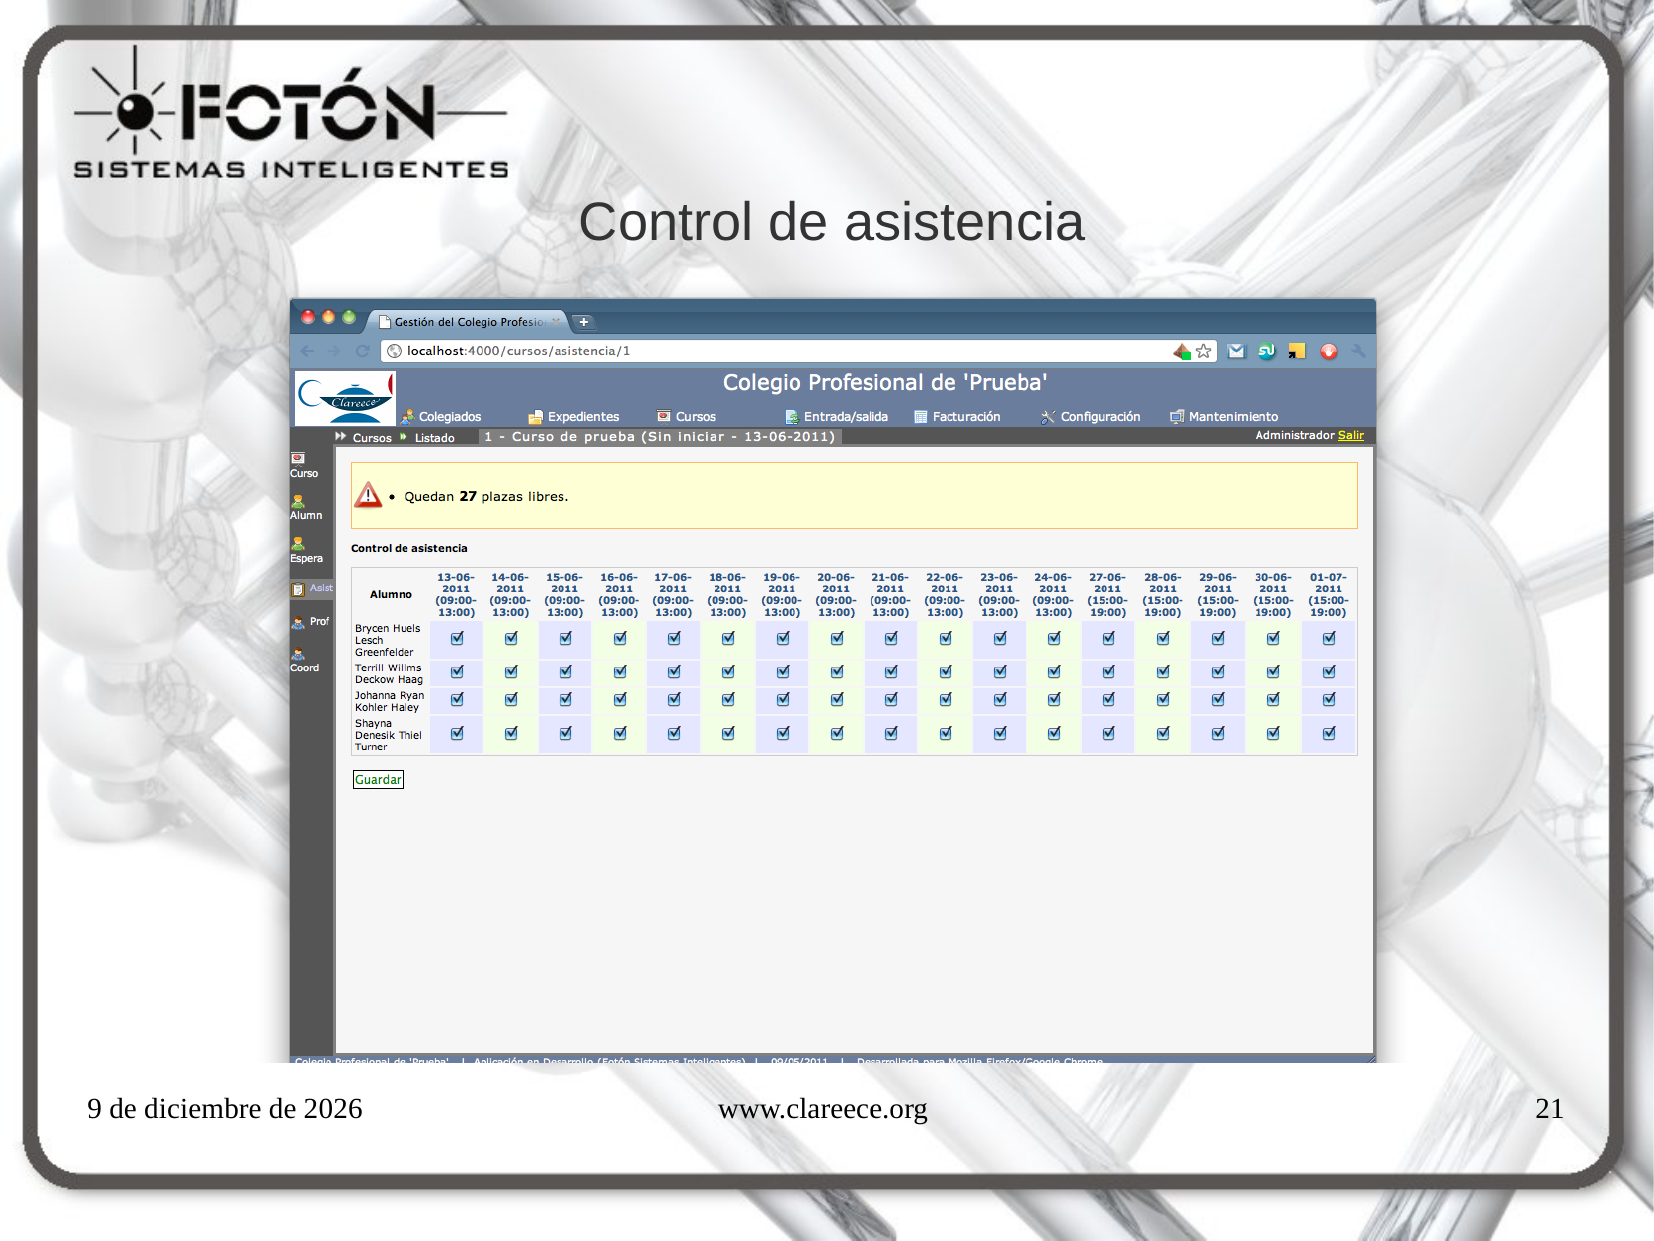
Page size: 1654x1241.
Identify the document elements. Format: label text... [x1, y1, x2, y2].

title Control de asistencia [88, 177, 1577, 266]
picture [0, 0, 1654, 1241]
